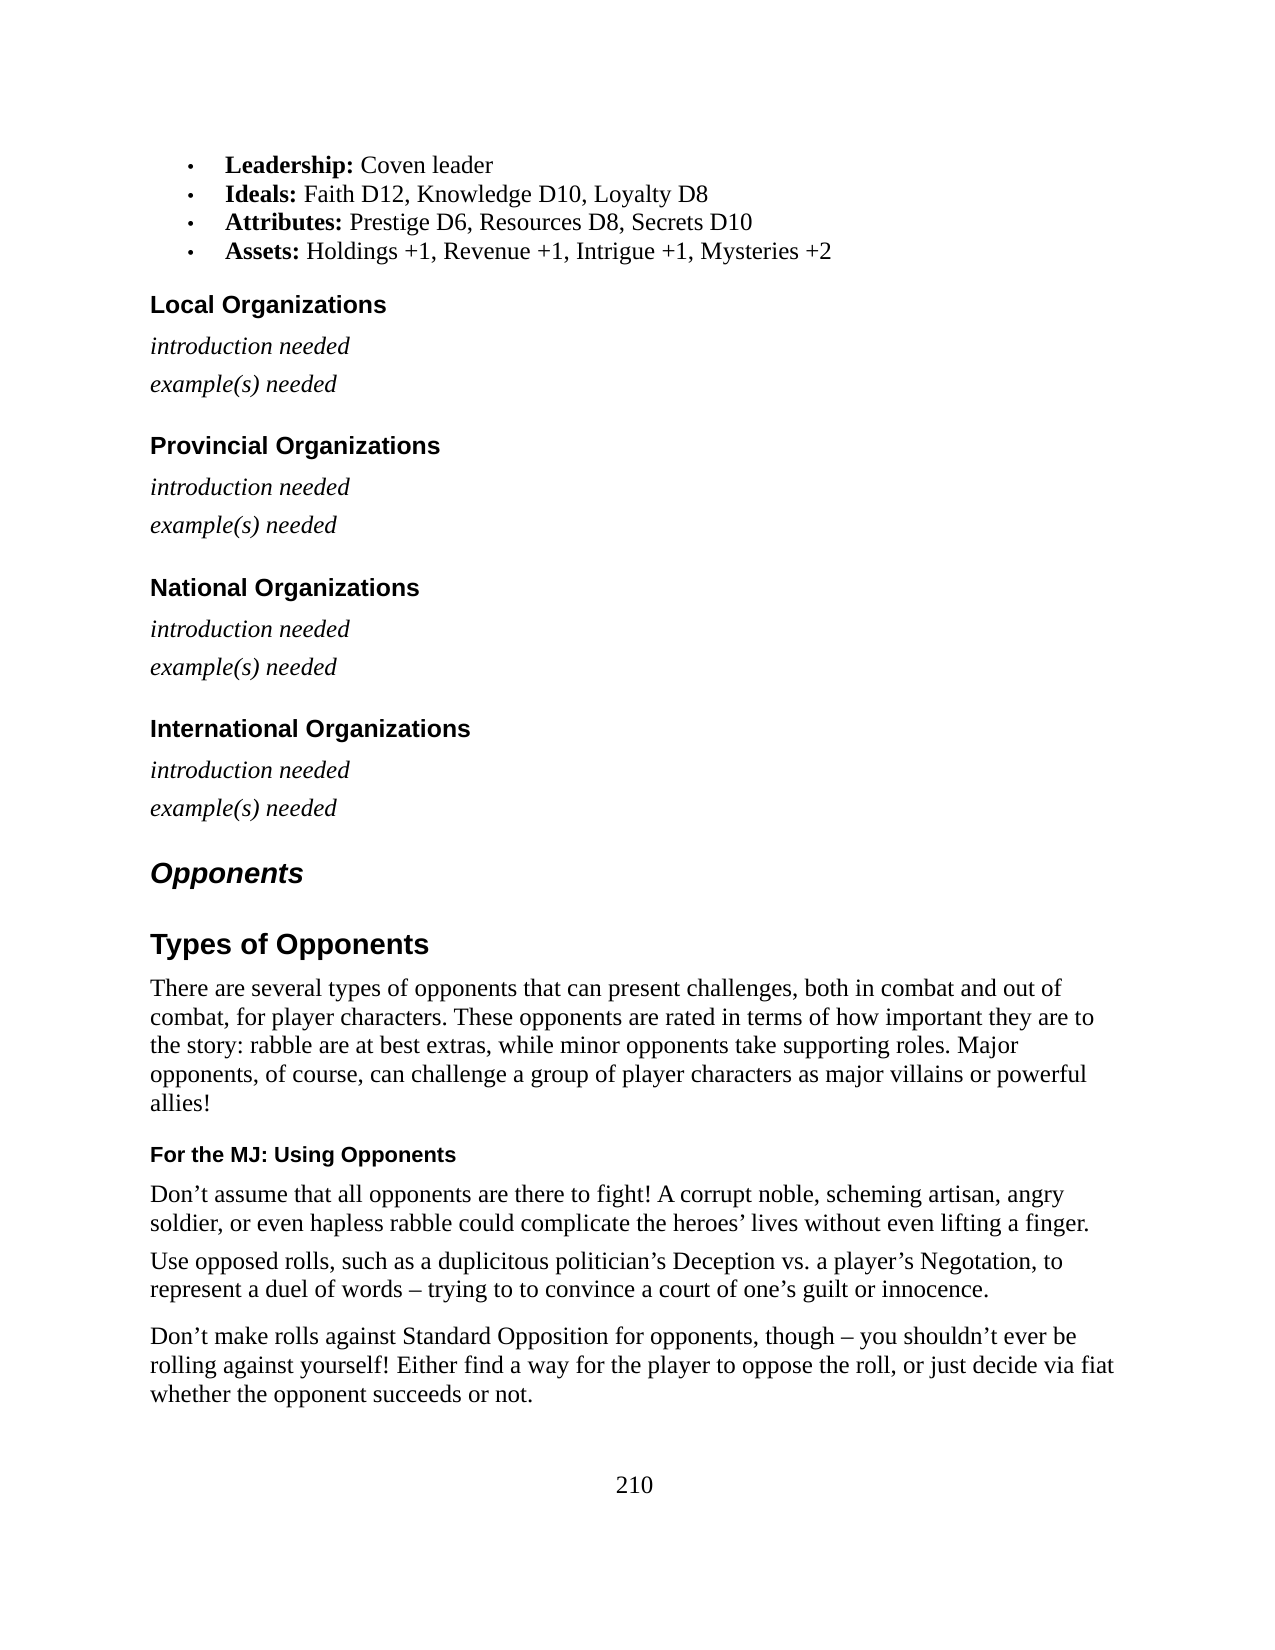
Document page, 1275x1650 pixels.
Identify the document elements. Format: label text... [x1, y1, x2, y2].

text Don’t assume that all opponents are there to fight! A corrupt noble, scheming artisan, angry soldier, or even hapless rabble could complicate the heroes’ lives without even lifting a finger. [150, 1179, 1125, 1237]
subtitle For the MJ: Using Opponents [150, 1142, 1125, 1167]
text introduction needed [150, 755, 1125, 784]
subtitle Local Organizations [150, 290, 1125, 318]
text Don’t make rolls against Standard Opposition for opponents, though – you shouldn’t ever be rolling against yourself! Either find a way for the player to oppose the roll, or just decide via fiat whether the opponent succeeds or not. [150, 1321, 1125, 1407]
text There are several types of opponents that can present challenges, both in combat and out of combat, for player characters. These opponents are rated in terms of how important they are to the story: rabble are at best extras, while minor opponents take supporting roles. Major opponents, of course, can challenge a group of player characters as major villains or powerful allies! [150, 973, 1125, 1117]
text Use opposed rolls, such as a duplicitous politician’s Deception vs. a player’s Negotation, to represent a duel of words – trying to to convince a court of one’s guilt or innocence. [150, 1246, 1125, 1303]
text example(s) needed [150, 369, 1125, 397]
subtitle International Organizations [150, 714, 1125, 743]
list Attributes: Prestige D6, Resources D8, Secrets D10 [187, 207, 1125, 236]
text introduction needed [150, 614, 1125, 643]
text introduction needed [150, 472, 1125, 501]
list Ideals: Faith D12, Knowledge D10, Loyalty D8 [187, 179, 1125, 207]
text example(s) needed [150, 652, 1125, 680]
subtitle Types of Opponents [150, 927, 1125, 960]
subtitle Opponents [150, 856, 1125, 889]
list Assets: Holdings +1, Revenue +1, Intrigue +1, Mysteries +2 [187, 236, 1125, 265]
subtitle Provincial Organizations [150, 431, 1125, 460]
text example(s) needed [150, 793, 1125, 822]
list Leadership: Coven leader [187, 150, 1125, 179]
subtitle National Organizations [150, 573, 1125, 601]
text introduction needed [150, 331, 1125, 360]
text example(s) needed [150, 510, 1125, 539]
